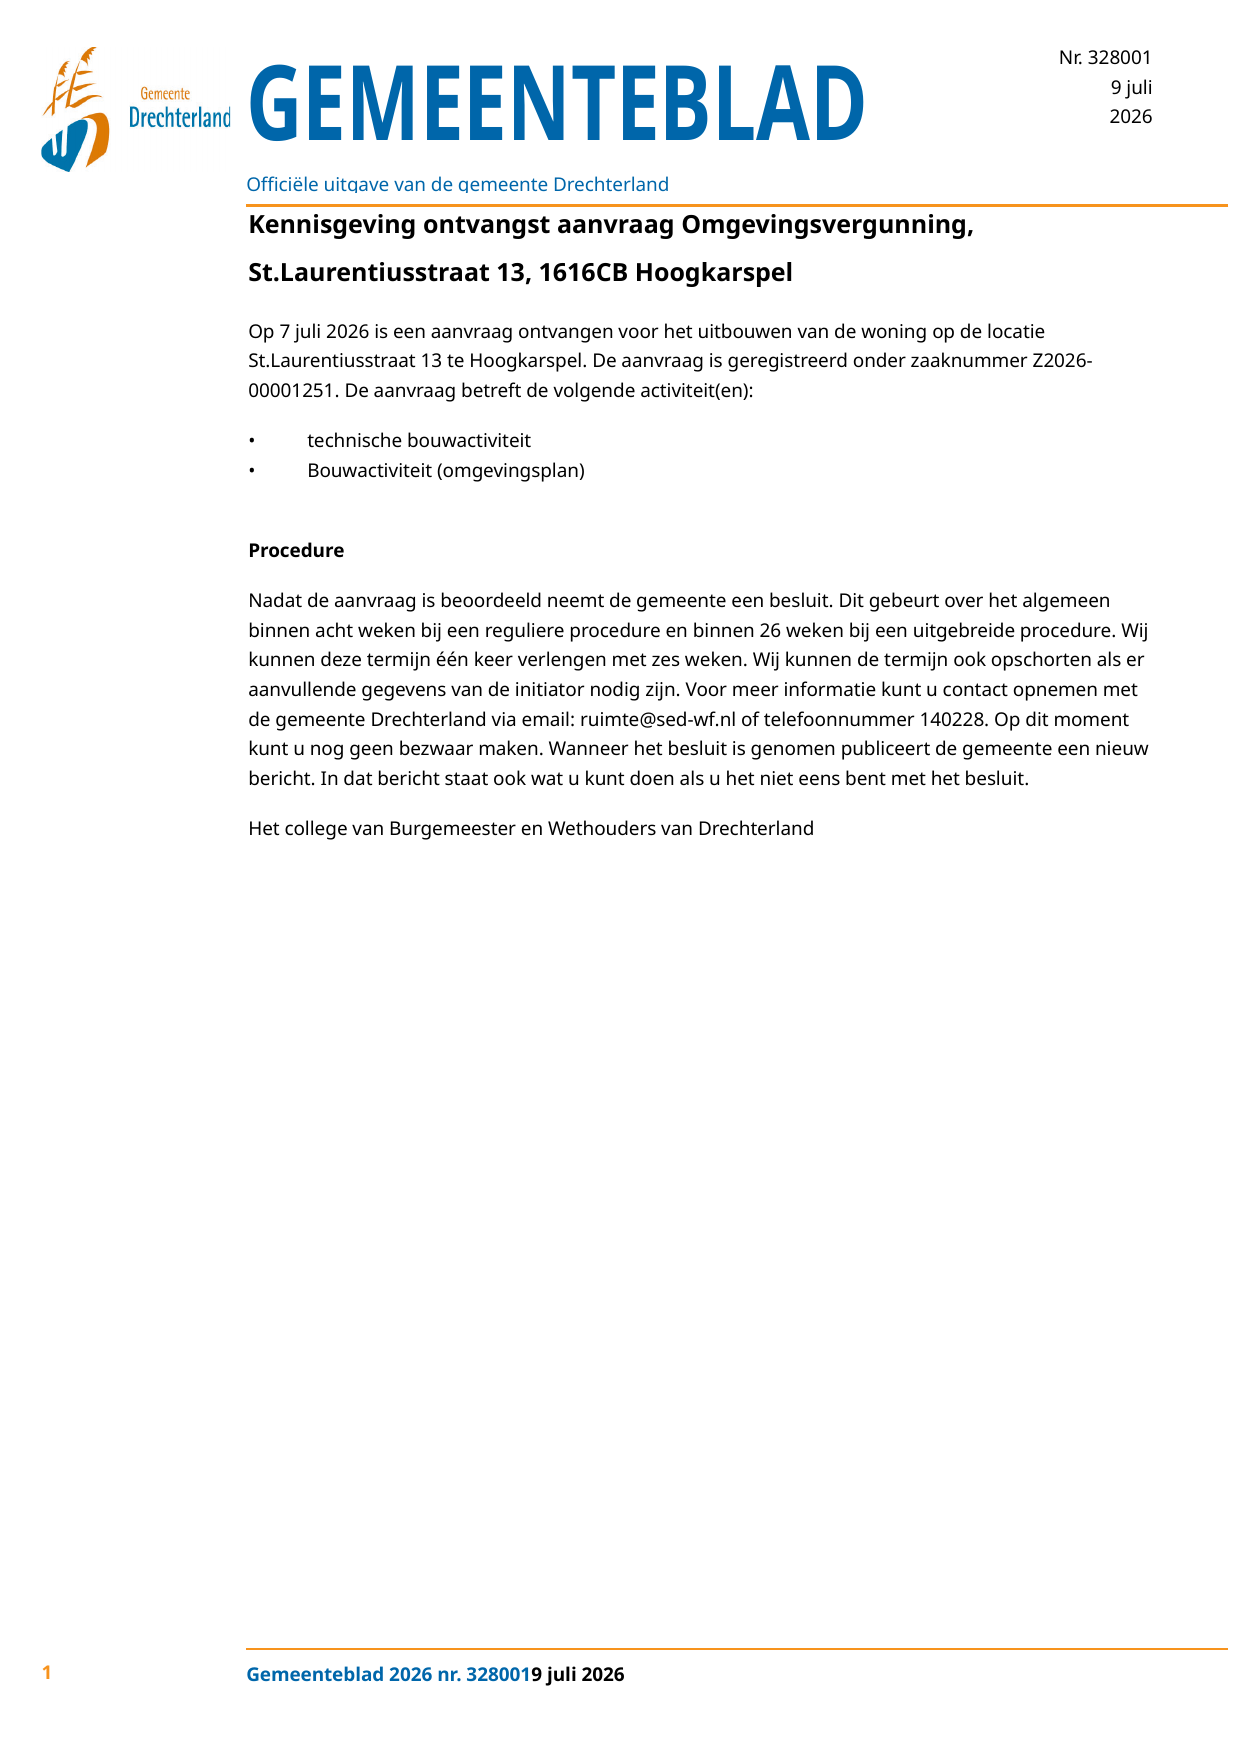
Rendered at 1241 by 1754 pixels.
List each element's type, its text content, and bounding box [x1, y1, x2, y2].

text Kennisgeving ontvangst aanvraag Omgevingsvergunning, St.Laurentiusstraat 13, 1616CB Hoogkarspel [248, 207, 1152, 288]
list Bouwactiviteit (omgevingsplan) [248, 457, 1152, 483]
text Op 7 juli 2026 is een aanvraag ontvangen voor het uitbouwen van de woning op de locatie St.Laurentiusstraat 13 te Hoogkarspel. De aanvraag is geregistreerd onder zaaknummer Z2026-00001251. De aanvraag betreft de volgende activiteit(en): [248, 318, 1152, 403]
text Het college van Burgemeester en Wethouders van Drechterland [248, 815, 1152, 841]
text Procedure [248, 537, 1152, 563]
picture [41, 158, 64, 172]
text Nadat de aanvraag is beoordeeld neemt de gemeente een besluit. Dit gebeurt over het algemeen binnen acht weken bij een reguliere procedure en binnen 26 weken bij een uitgebreide procedure. Wij kunnen deze termijn één keer verlengen met zes weken. Wij kunnen de termijn ook opschorten als er aanvullende gegevens van de initiator nodig zijn. Voor meer informatie kunt u contact opnemen met de gemeente Drechterland via email: ruimte@sed-wf.nl of telefoonnummer 140228. Op dit moment kunt u nog geen bezwaar maken. Wanneer het besluit is genomen publiceert de gemeente een nieuw bericht. In dat bericht staat ook wat u kunt doen als u het niet eens bent met het besluit. [248, 587, 1152, 791]
list technische bouwactiviteit [248, 427, 1152, 453]
picture [41, 47, 231, 172]
picture [226, 115, 231, 124]
